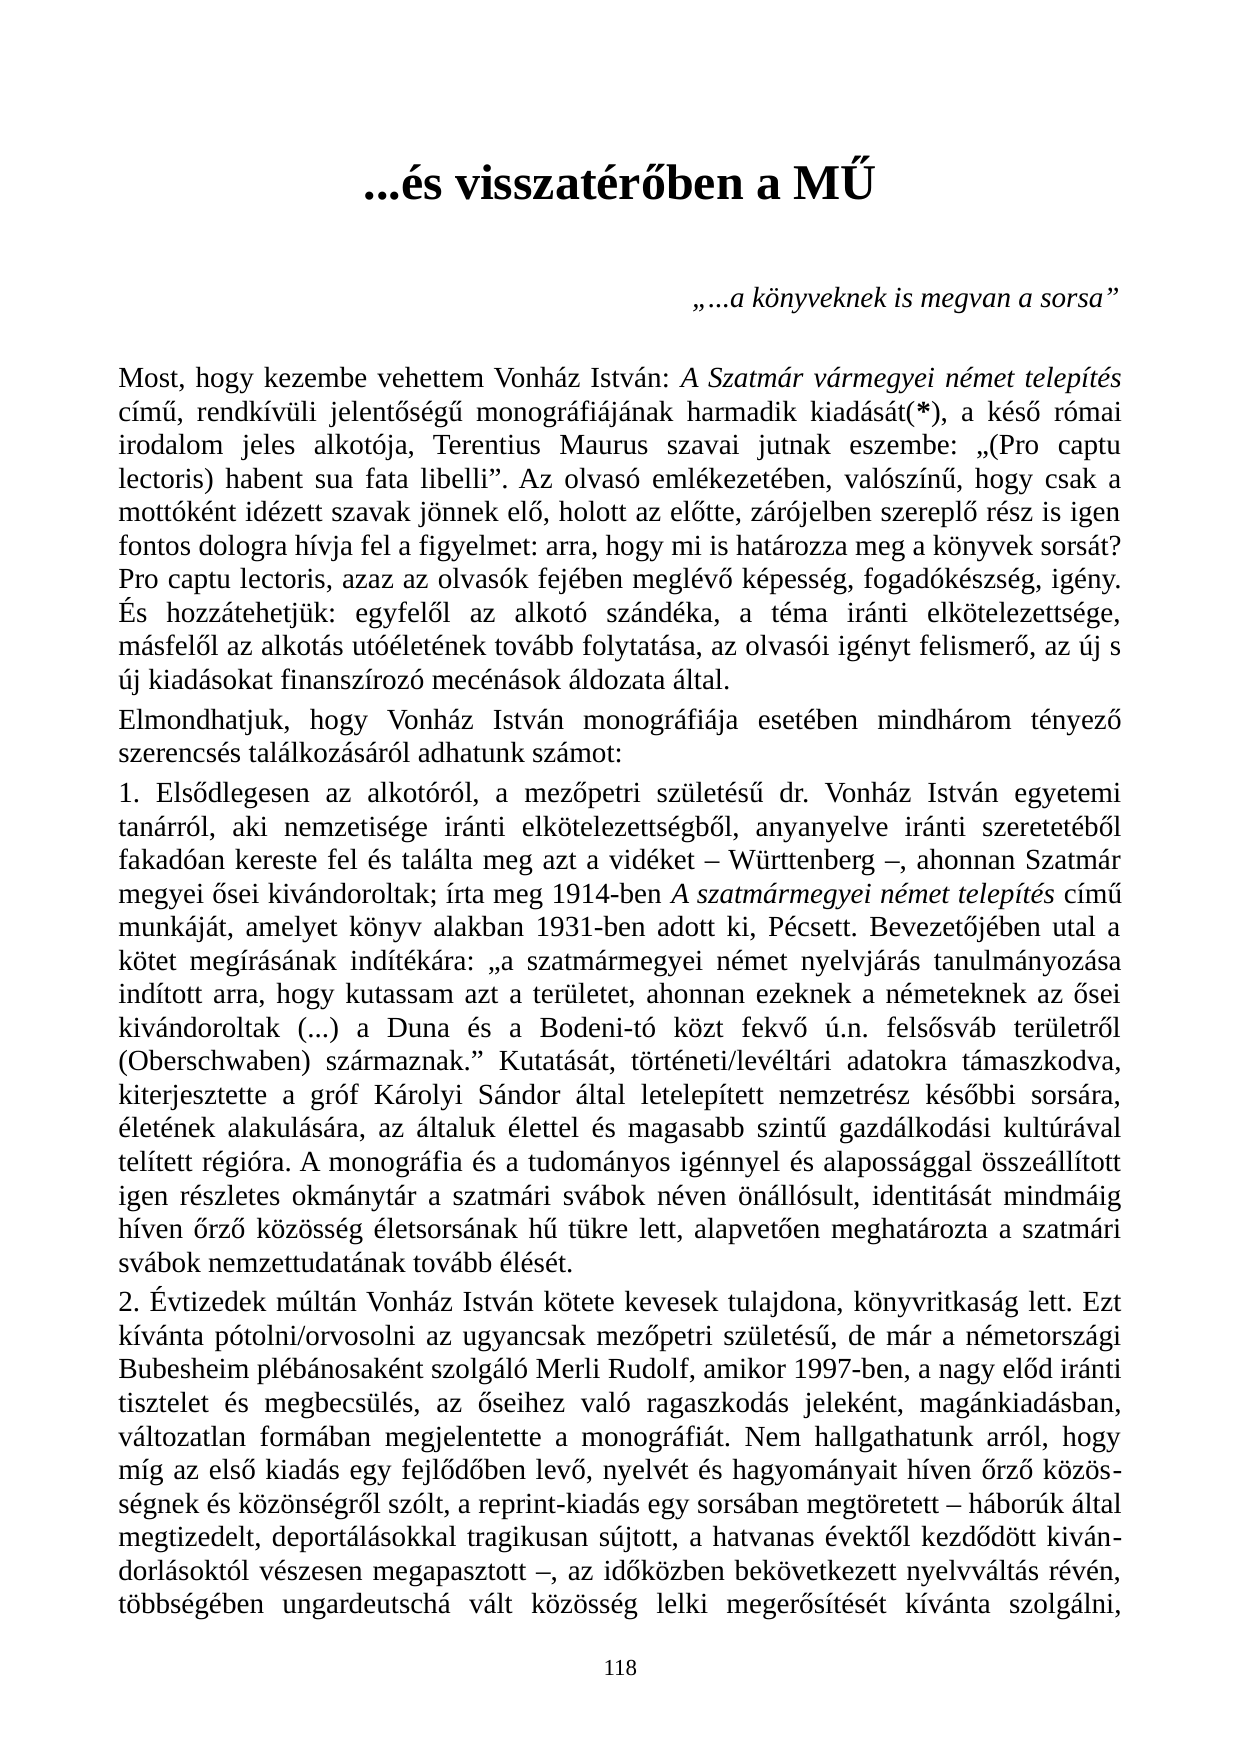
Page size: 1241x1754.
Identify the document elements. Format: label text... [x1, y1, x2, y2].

text „...a könyveknek is megvan a sorsa” [118, 281, 1122, 314]
text Elmondhatjuk, hogy Vonház István monográfiája esetében mindhárom tényező szerencsés találkozásáról adhatunk számot: [118, 702, 1122, 769]
text 1. Elsődlegesen az alkotóról, a mezőpetri születésű dr. Vonház István egyetemi tanárról, aki nemzetisége iránti elkötelezettségből, anyanyelve iránti szeretetéből fakadóan kereste fel és találta meg azt a vidéket – Württenberg –, ahonnan Szatmár megyei ősei kivándoroltak; írta meg 1914-ben A szatmármegyei német telepítés című munkáját, amelyet könyv alakban 1931-ben adott ki, Pécsett. Bevezetőjében utal a kötet megírásának indítékára: „a szatmármegyei német nyelvjárás tanulmányozása indított arra, hogy kutassam azt a területet, ahonnan ezeknek a németeknek az ősei kivándoroltak (...) a Duna és a Bodeni-tó közt fekvő ú.n. felsősváb területről (Oberschwaben) származnak.” Kutatását, történeti/levéltári adatokra támaszkodva, kiterjesztette a gróf Károlyi Sándor által letelepített nemzetrész későbbi sorsára, életének alakulására, az általuk élettel és magasabb szintű gazdálkodási kultúrával telített régióra. A monográfia és a tudományos igénnyel és alapossággal összeállított igen részletes okmánytár a szatmári svábok néven önállósult, identitását mindmáig híven őrző közösség életsorsának hű tükre lett, alapvetően meghatározta a szatmári svábok nemzettudatának tovább élését. [118, 775, 1122, 1278]
text ...és visszatérőben a MŰ [118, 153, 1122, 211]
text 2. Évtizedek múltán Vonház István kötete kevesek tulajdona, könyvritkaság lett. Ezt kívánta pótolni/orvosolni az ugyancsak mezőpetri születésű, de már a németországi Bubesheim plébánosaként szolgáló Merli Rudolf, amikor 1997-ben, a nagy előd iránti tisztelet és megbecsülés, az őseihez való ragaszkodás jeleként, magánkiadásban, változatlan formában megjelentette a monográfiát. Nem hallgathatunk arról, hogy míg az első kiadás egy fejlődőben levő, nyelvét és hagyományait híven őrző közös­ségnek és közönségről szólt, a reprint-kiadás egy sorsában megtöretett – háborúk által megtizedelt, deportálásokkal tragikusan sújtott, a hatvanas évektől kezdődött kiván­dorlásoktól vészesen megapasztott –, az időközben bekövetkezett nyelvváltás révén, többségében ungardeutschá vált közösség lelki megerősítését kívánta szolgálni, [118, 1284, 1122, 1620]
text Most, hogy kezembe vehettem Vonház István: A Szatmár vármegyei német telepítés című, rendkívüli jelentőségű monográfiájának harmadik kiadását(*), a késő római irodalom jeles alkotója, Terentius Maurus szavai jutnak eszembe: „(Pro captu lectoris) habent sua fata libelli”. Az olvasó emlékezetében, valószínű, hogy csak a mottóként idézett szavak jönnek elő, holott az előtte, zárójelben szereplő rész is igen fontos dologra hívja fel a figyelmet: arra, hogy mi is határozza meg a könyvek sorsát? Pro captu lectoris, azaz az olvasók fejében meglévő képesség, fogadókészség, igény. És hozzátehetjük: egyfelől az alkotó szándéka, a téma iránti elkötelezettsége, másfelől az alkotás utóéletének tovább folytatása, az olvasói igényt felismerő, az új s új kiadásokat finanszírozó mecénások áldozata által. [118, 360, 1122, 696]
